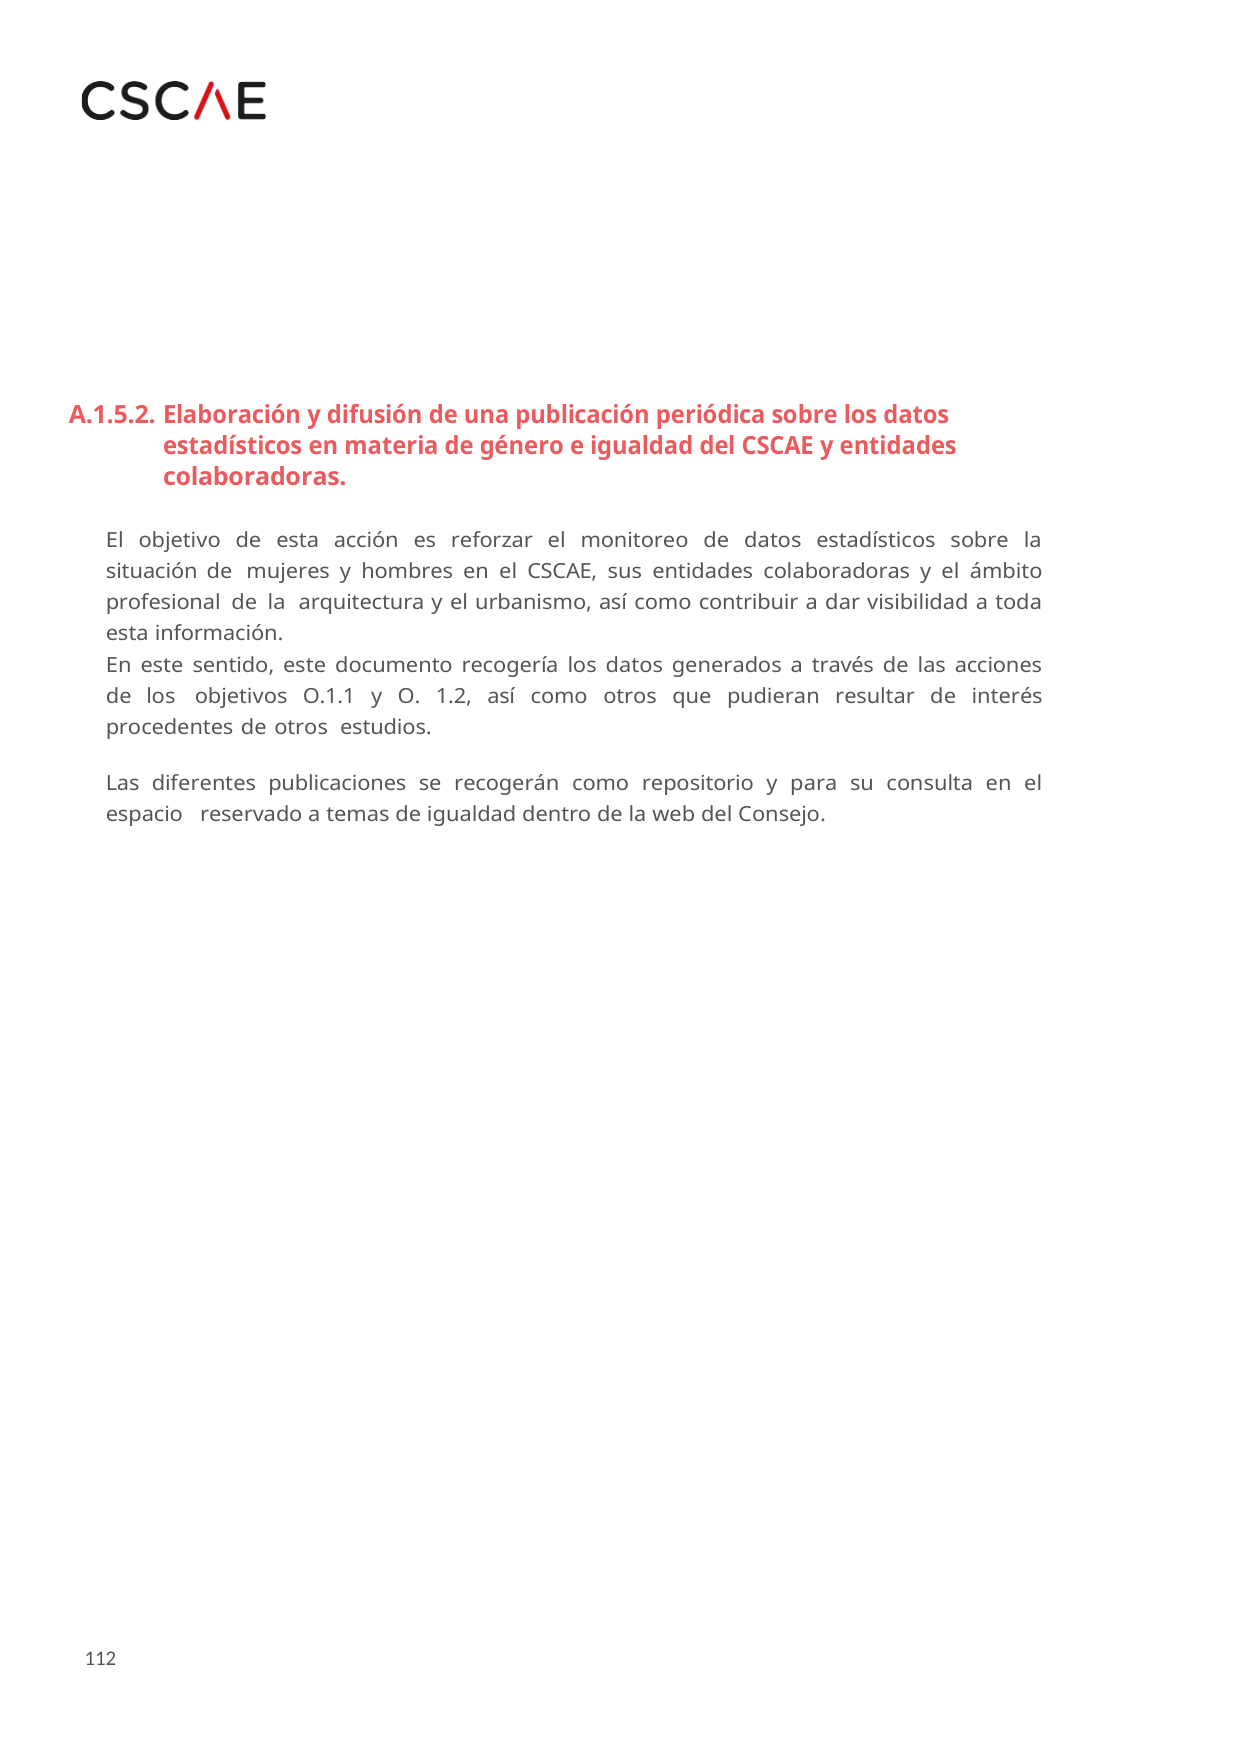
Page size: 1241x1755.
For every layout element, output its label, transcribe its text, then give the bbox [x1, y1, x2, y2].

text Las diferentes publicaciones se recogerán como repositorio y para su consulta en el espacio reservado a temas de igualdad dentro de la web del Consejo. [106, 765, 1042, 828]
list Elaboración y difusión de una publicación periódica sobre los datos estadísticos en materia de género e igualdad del CSCAE y entidades colaboradoras. [106, 398, 1028, 492]
text En este sentido, este documento recogería los datos generados a través de las acciones de los objetivos O.1.1 y O. 1.2, así como otros que pudieran resultar de interés procedentes de otros estudios. [106, 647, 1042, 741]
text El objetivo de esta acción es reforzar el monitoreo de datos estadísticos sobre la situación de mujeres y hombres en el CSCAE, sus entidades colaboradoras y el ámbito profesional de la arquitectura y el urbanismo, así como contribuir a dar visibilidad a toda esta información. [106, 522, 1042, 647]
